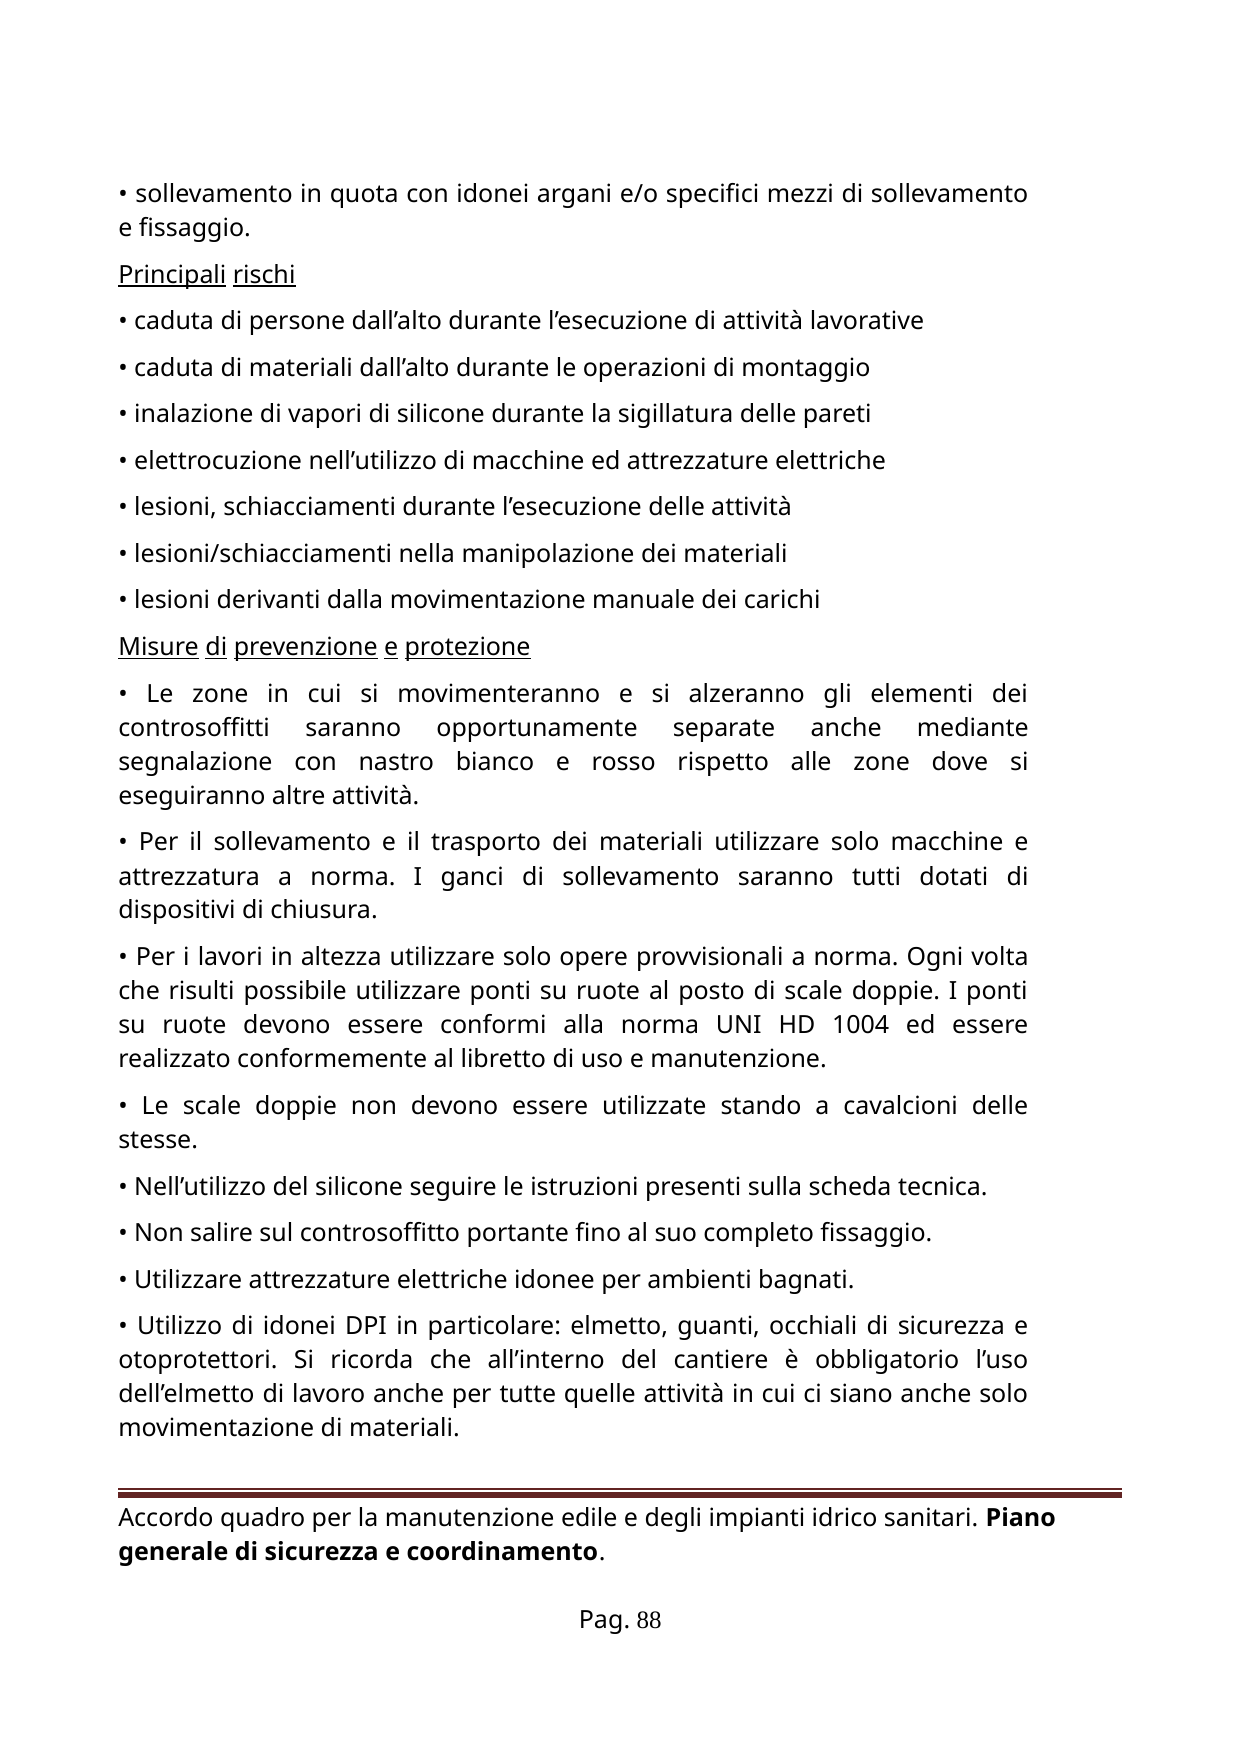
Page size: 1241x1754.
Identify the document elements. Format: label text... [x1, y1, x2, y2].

text • caduta di persone dall’alto durante l’esecuzione di attività lavorative [118, 303, 1029, 337]
text Misure di prevenzione e protezione [118, 629, 1029, 663]
text • sollevamento in quota con idonei argani e/o specifici mezzi di sollevamento e fissaggio. [118, 176, 1029, 244]
text • Utilizzo di idonei DPI in particolare: elmetto, guanti, occhiali di sicurezza e otoprotettori. Si ricorda che all’interno del cantiere è obbligatorio l’uso dell’elmetto di lavoro anche per tutte quelle attività in cui ci siano anche solo movimentazione di materiali. [118, 1308, 1029, 1444]
text • lesioni/schiacciamenti nella manipolazione dei materiali [118, 536, 1029, 570]
text • caduta di materiali dall’alto durante le operazioni di montaggio [118, 349, 1029, 383]
text Principali rischi [118, 256, 1029, 290]
text • Per i lavori in altezza utilizzare solo opere provvisionali a norma. Ogni volta che risulti possibile utilizzare ponti su ruote al posto di scale doppie. I ponti su ruote devono essere conformi alla norma UNI HD 1004 ed essere realizzato conformemente al libretto di uso e manutenzione. [118, 939, 1029, 1075]
text • inalazione di vapori di silicone durante la sigillatura delle pareti [118, 396, 1029, 430]
text • elettrocuzione nell’utilizzo di macchine ed attrezzature elettriche [118, 442, 1029, 477]
text • lesioni, schiacciamenti durante l’esecuzione delle attività [118, 489, 1029, 523]
text • Non salire sul controsoffitto portante fino al suo completo fissaggio. [118, 1215, 1029, 1249]
text • Per il sollevamento e il trasporto dei materiali utilizzare solo macchine e attrezzatura a norma. I ganci di sollevamento saranno tutti dotati di dispositivi di chiusura. [118, 824, 1029, 926]
text • Le scale doppie non devono essere utilizzate stando a cavalcioni delle stesse. [118, 1087, 1029, 1156]
text • Le zone in cui si movimenteranno e si alzeranno gli elementi dei controsoffitti saranno opportunamente separate anche mediante segnalazione con nastro bianco e rosso rispetto alle zone dove si eseguiranno altre attività. [118, 675, 1029, 812]
text • lesioni derivanti dalla movimentazione manuale dei carichi [118, 582, 1029, 616]
text • Nell’utilizzo del silicone seguire le istruzioni presenti sulla scheda tecnica. [118, 1168, 1029, 1202]
text • Utilizzare attrezzature elettriche idonee per ambienti bagnati. [118, 1261, 1029, 1295]
